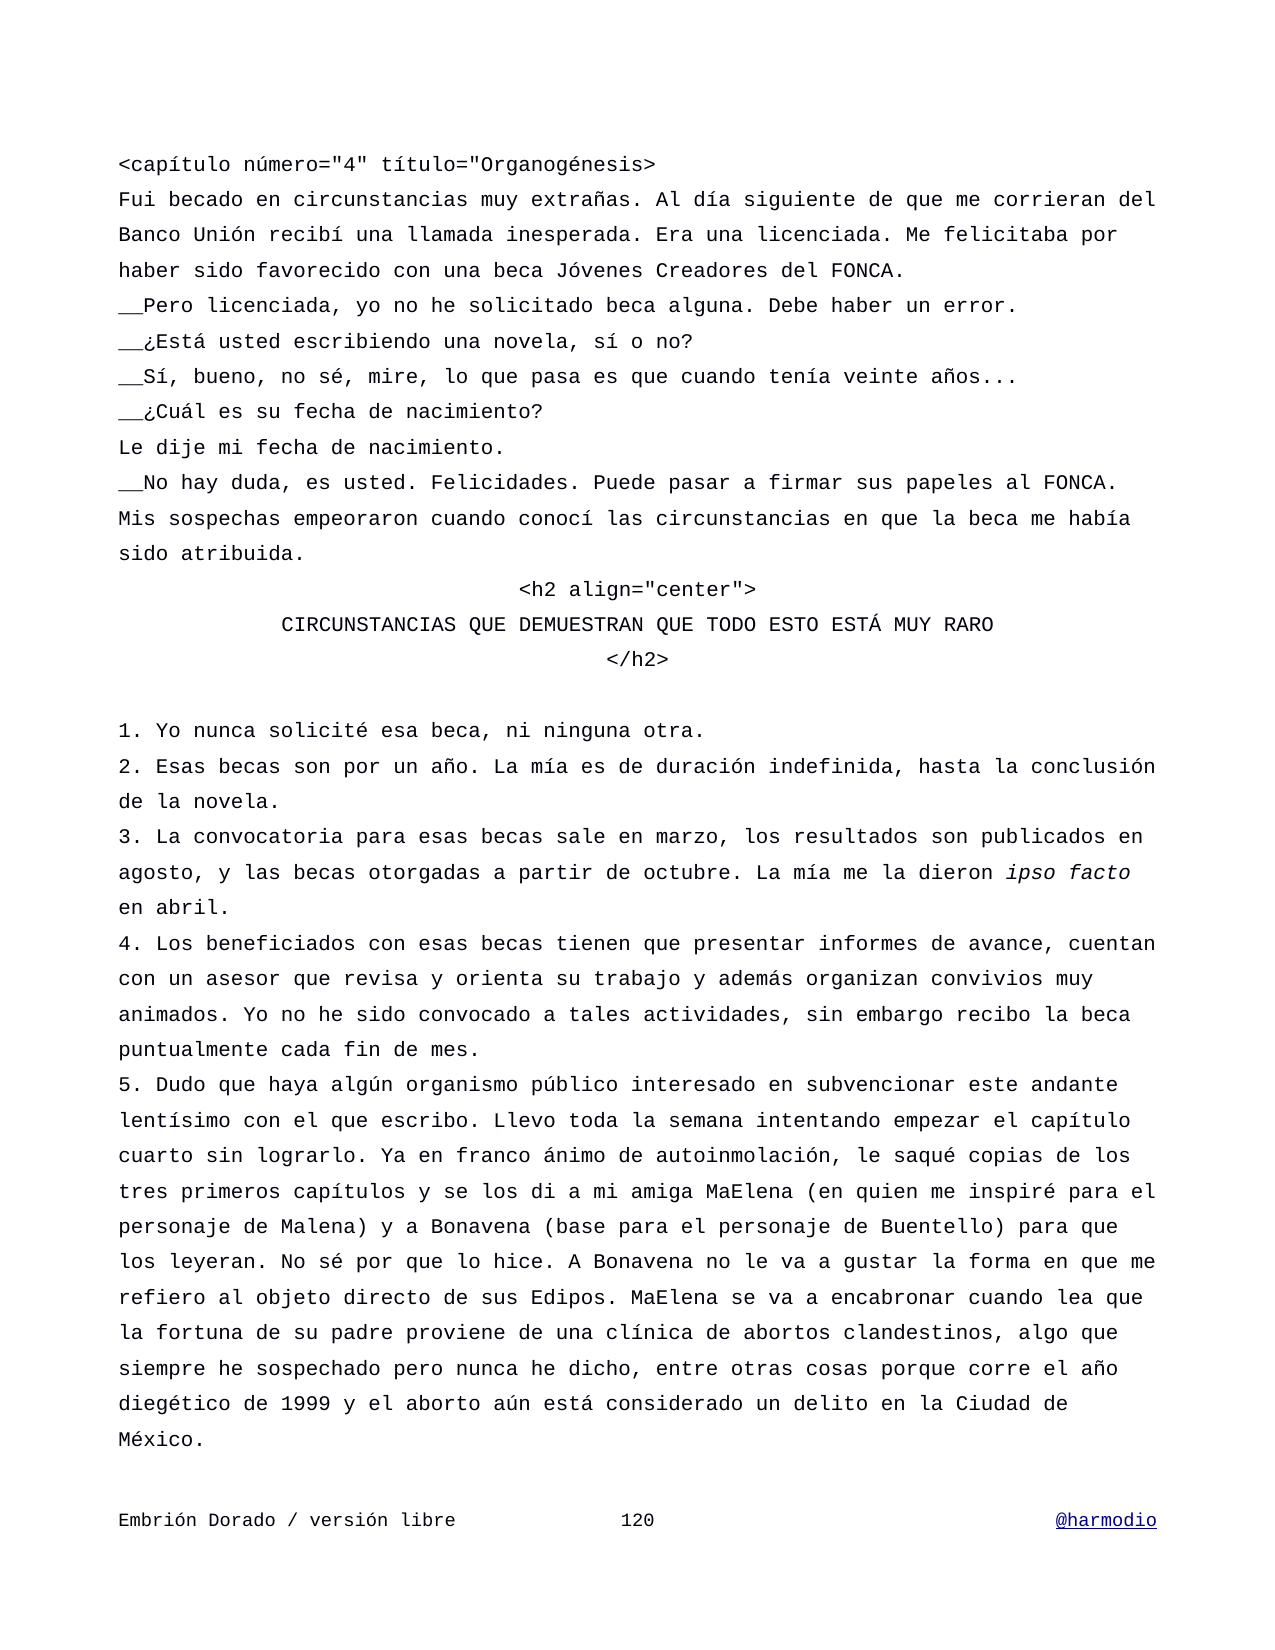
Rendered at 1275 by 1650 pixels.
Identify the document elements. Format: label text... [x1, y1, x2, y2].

text __¿Cuál es su fecha de nacimiento? [118, 401, 1157, 425]
text 2. Esas becas son por un año. La mía es de duración indefinida, hasta la conclusión de la novela. [118, 756, 1157, 815]
text <h2 align="center"> [118, 578, 1157, 602]
text </h2> [118, 649, 1157, 673]
text __No hay duda, es usted. Felicidades. Puede pasar a firmar sus papeles al FONCA. [118, 472, 1157, 496]
text 1. Yo nunca solicité esa beca, ni ninguna otra. [118, 720, 1157, 744]
text 5. Dudo que haya algún organismo público interesado en subvencionar este andante lentísimo con el que escribo. Llevo toda la semana intentando empezar el capítulo cuarto sin lograrlo. Ya en franco ánimo de autoinmolación, le saqué copias de los tres primeros capítulos y se los di a mi amiga MaElena (en quien me inspiré para el personaje de Malena) y a Bonavena (base para el personaje de Buentello) para que los leyeran. No sé por que lo hice. A Bonavena no le va a gustar la forma en que me refiero al objeto directo de sus Edipos. MaElena se va a encabronar cuando lea que la fortuna de su padre proviene de una clínica de abortos clandestinos, algo que siempre he sospechado pero nunca he dicho, entre otras cosas porque corre el año diegético de 1999 y el aborto aún está considerado un delito en la Ciudad de México. [118, 1074, 1157, 1452]
text __Pero licenciada, yo no he solicitado beca alguna. Debe haber un error. [118, 295, 1157, 319]
text Le dije mi fecha de nacimiento. [118, 437, 1157, 461]
text __Sí, bueno, no sé, mire, lo que pasa es que cuando tenía veinte años... [118, 366, 1157, 390]
text 3. La convocatoria para esas becas sale en marzo, los resultados son publicados en agosto, y las becas otorgadas a partir de octubre. La mía me la dieron ipso facto en abril. [118, 826, 1157, 921]
text Mis sospechas empeoraron cuando conocí las circunstancias en que la beca me había sido atribuida. [118, 508, 1157, 567]
text CIRCUNSTANCIAS QUE DEMUESTRAN QUE TODO ESTO ESTÁ MUY RARO [118, 614, 1157, 638]
text Fui becado en circunstancias muy extrañas. Al día siguiente de que me corrieran del Banco Unión recibí una llamada inesperada. Era una licenciada. Me felicitaba por haber sido favorecido con una beca Jóvenes Creadores del FONCA. [118, 189, 1157, 283]
text 4. Los beneficiados con esas becas tienen que presentar informes de avance, cuentan con un asesor que revisa y orienta su trabajo y además organizan convivios muy animados. Yo no he sido convocado a tales actividades, sin embargo recibo la beca puntualmente cada fin de mes. [118, 933, 1157, 1063]
text __¿Está usted escribiendo una novela, sí o no? [118, 331, 1157, 354]
text <capítulo número="4" título="Organogénesis> [118, 153, 1157, 177]
